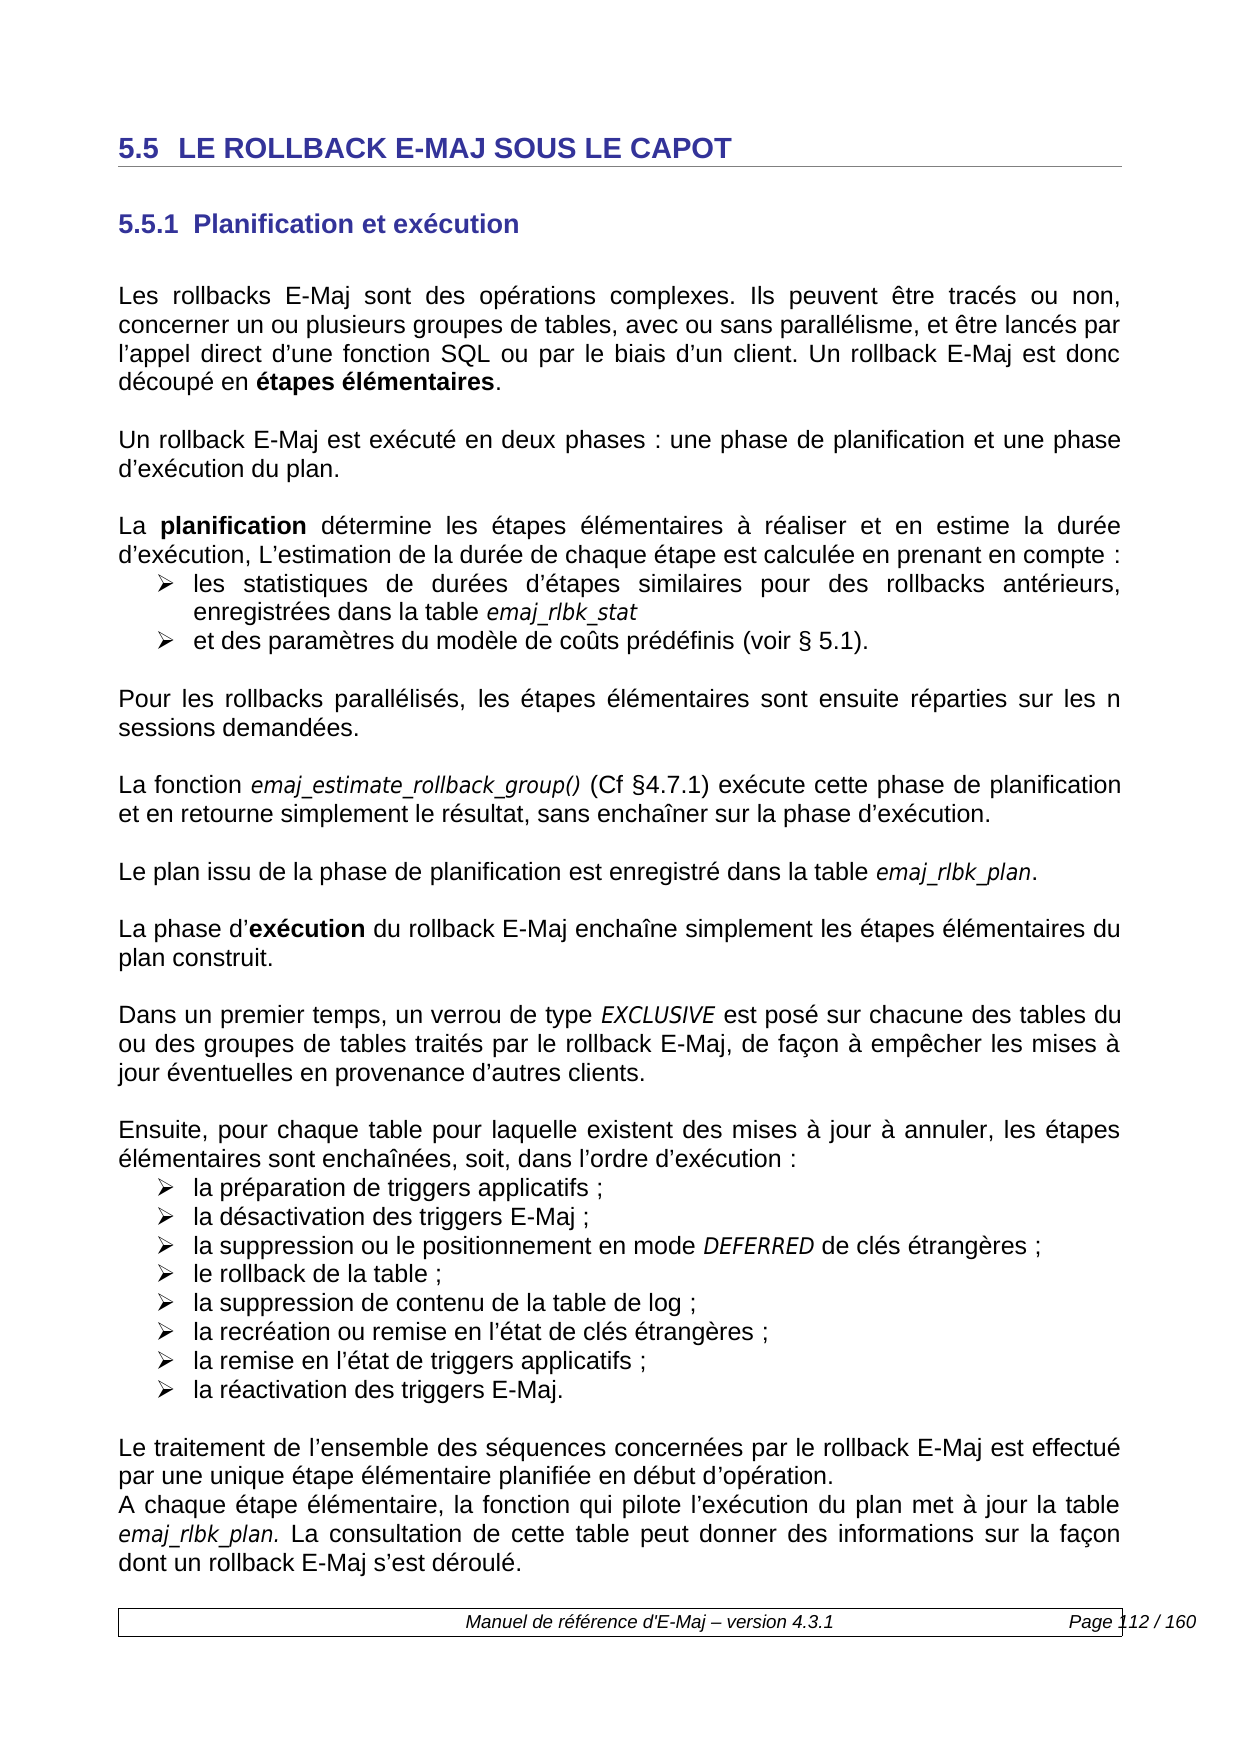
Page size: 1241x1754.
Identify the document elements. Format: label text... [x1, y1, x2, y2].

list les statistiques de durées d’étapes similaires pour des rollbacks antérieurs, enregistrées dans la table emaj_rlbk_stat [156, 568, 1122, 626]
list la suppression ou le positionnement en mode DEFERRED de clés étrangères ; [156, 1231, 1122, 1259]
text A chaque étape élémentaire, la fonction qui pilote l’exécution du plan met à jour la table emaj_rlbk_plan. La consultation de cette table peut donner des informations sur la façon dont un rollback E-Maj s’est déroulé. [118, 1490, 1122, 1576]
list la suppression de contenu de la table de log ; [156, 1288, 1122, 1317]
text Le plan issu de la phase de planification est enregistré dans la table emaj_rlbk_plan. [118, 856, 1122, 885]
subtitle Le rollback E-Maj sous le capot [118, 131, 1122, 166]
text La planification détermine les étapes élémentaires à réaliser et en estime la durée d’exécution, L’estimation de la durée de chaque étape est calculée en prenant en compte : [118, 511, 1122, 568]
list la désactivation des triggers E-Maj ; [156, 1202, 1122, 1231]
list la réactivation des triggers E-Maj. [156, 1375, 1122, 1404]
text Ensuite, pour chaque table pour laquelle existent des mises à jour à annuler, les étapes élémentaires sont enchaînées, soit, dans l’ordre d’exécution : [118, 1115, 1122, 1173]
text La fonction emaj_estimate_rollback_group() (Cf §4.7.1) exécute cette phase de planification et en retourne simplement le résultat, sans enchaîner sur la phase d’exécution. [118, 770, 1122, 828]
text La phase d’exécution du rollback E-Maj enchaîne simplement les étapes élémentaires du plan construit. [118, 914, 1122, 972]
list et des paramètres du modèle de coûts prédéfinis (voir § 5.1). [156, 626, 1122, 655]
text Pour les rollbacks parallélisés, les étapes élémentaires sont ensuite réparties sur les n sessions demandées. [118, 684, 1122, 741]
text Le traitement de l’ensemble des séquences concernées par le rollback E-Maj est effectué par une unique étape élémentaire planifiée en début d’opération. [118, 1432, 1122, 1490]
text Un rollback E-Maj est exécuté en deux phases : une phase de planification et une phase d’exécution du plan. [118, 425, 1122, 482]
list la recréation ou remise en l’état de clés étrangères ; [156, 1317, 1122, 1346]
list la remise en l’état de triggers applicatifs ; [156, 1346, 1122, 1375]
text Dans un premier temps, un verrou de type EXCLUSIVE est posé sur chacune des tables du ou des groupes de tables traités par le rollback E-Maj, de façon à empêcher les mises à jour éventuelles en provenance d’autres clients. [118, 1000, 1122, 1087]
list la préparation de triggers applicatifs ; [156, 1173, 1122, 1202]
list le rollback de la table ; [156, 1259, 1122, 1288]
text Les rollbacks E-Maj sont des opérations complexes. Ils peuvent être tracés ou non, concerner un ou plusieurs groupes de tables, avec ou sans parallélisme, et être lancés par l’appel direct d’une fonction SQL ou par le biais d’un client. Un rollback E-Maj est donc découpé en étapes élémentaires. [118, 281, 1122, 396]
subtitle Planification et exécution [118, 208, 1122, 240]
